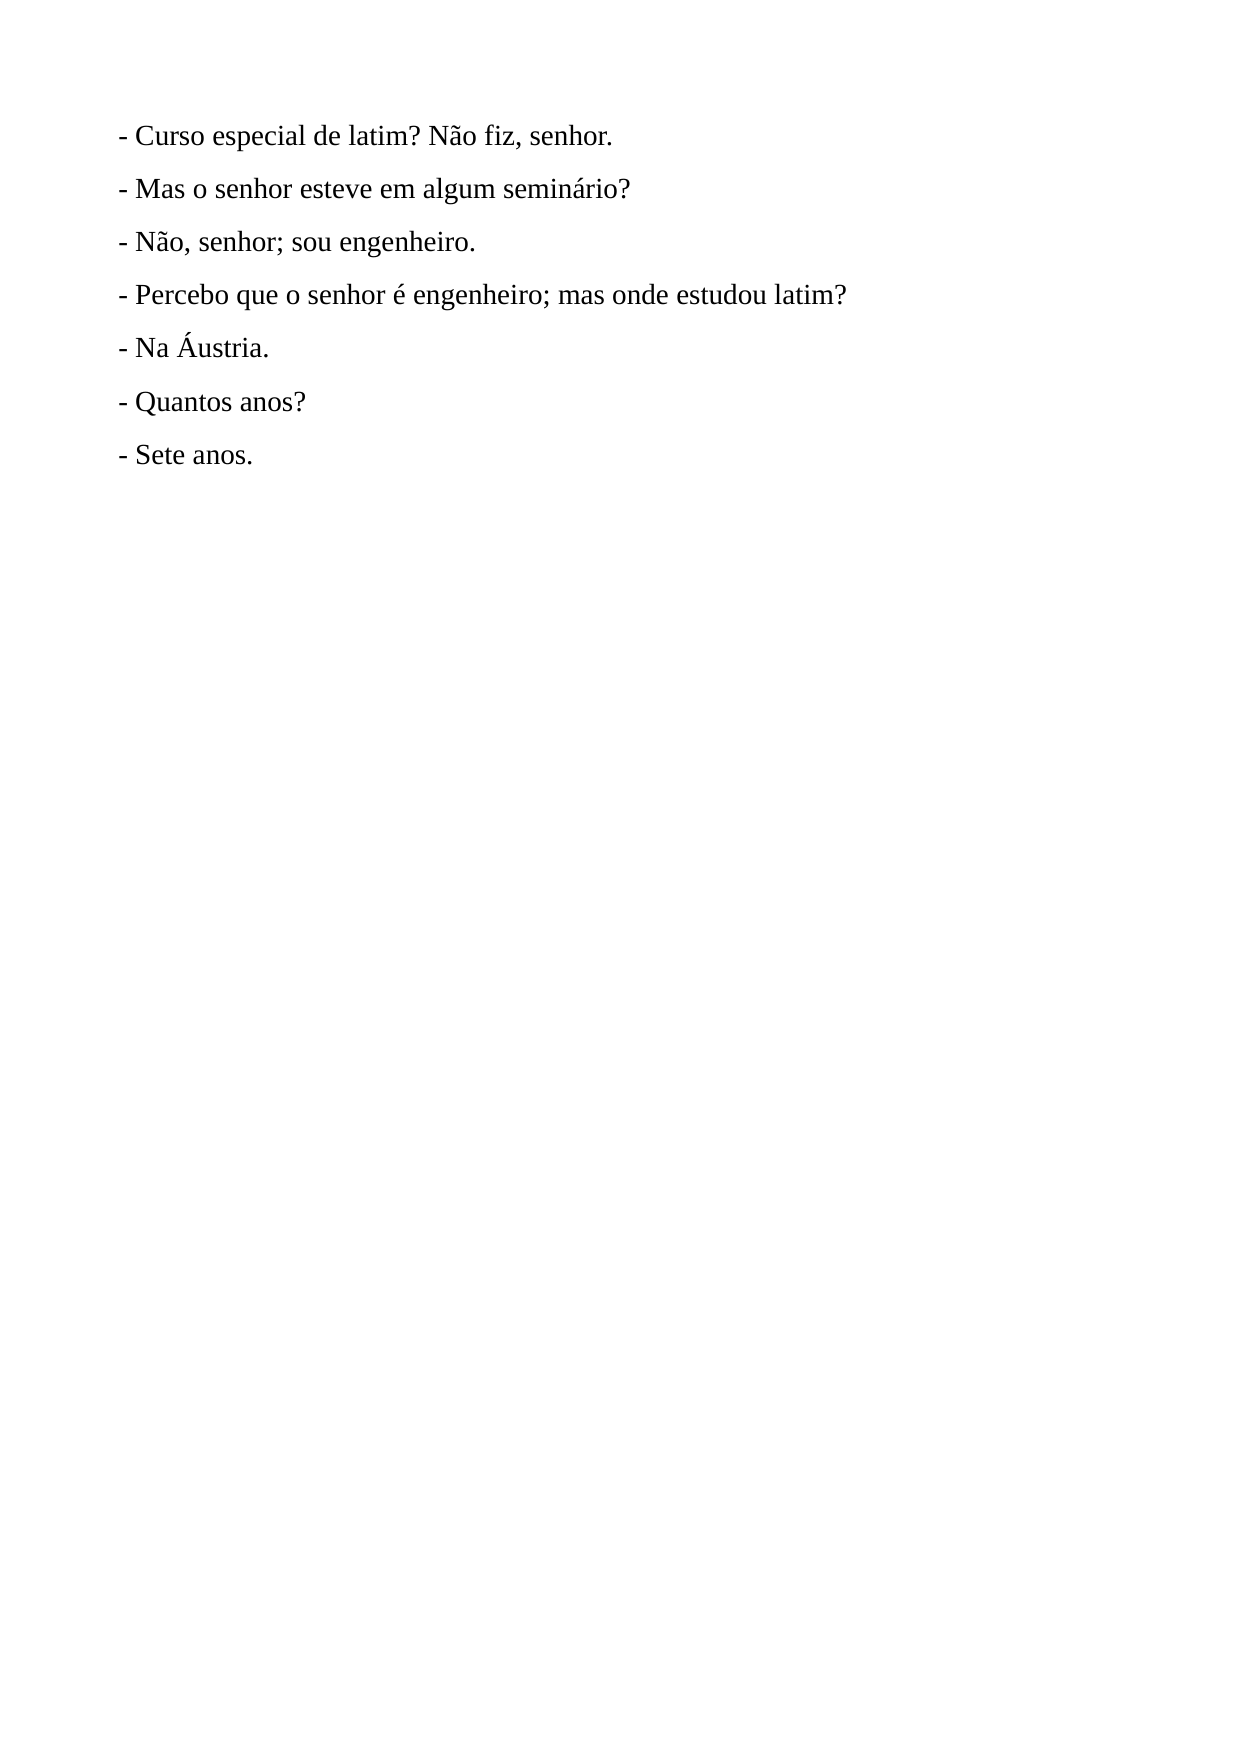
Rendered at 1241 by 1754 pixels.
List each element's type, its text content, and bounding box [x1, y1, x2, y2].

text - Quantos anos? [118, 384, 1122, 417]
text - Na Áustria. [118, 331, 1122, 364]
text - Mas o senhor esteve em algum seminário? [118, 171, 1122, 205]
text - Curso especial de latim? Não fiz, senhor. [118, 118, 1122, 152]
text - Sete anos. [118, 437, 1122, 470]
text - Percebo que o senhor é engenheiro; mas onde estudou latim? [118, 277, 1122, 311]
text - Não, senhor; sou engenheiro. [118, 224, 1122, 258]
